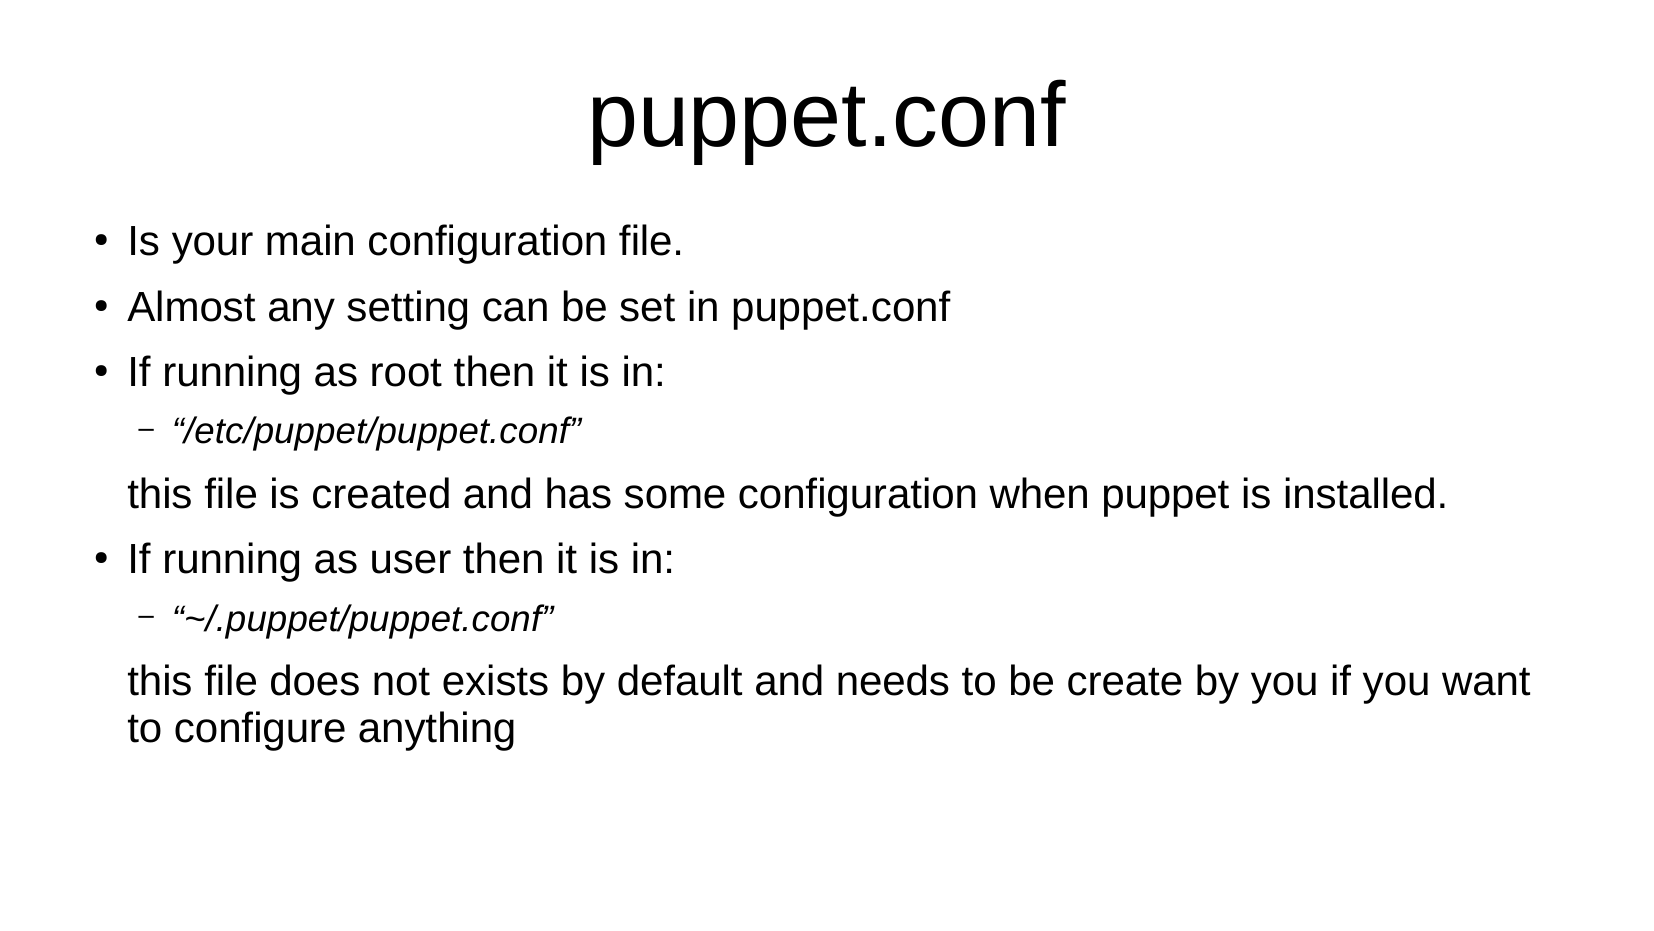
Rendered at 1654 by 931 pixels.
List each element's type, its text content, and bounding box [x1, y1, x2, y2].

list Is your main configuration file. Almost any setting can be set in puppet.conf If running as root then it is in: “/etc/puppet/puppet.conf” this file is created and has some configuration when puppet is installed. If running as user then it is in: “~/.puppet/puppet.conf” this file does not exists by default and needs to be create by you if you want to configure anything [82, 217, 1571, 758]
title puppet.conf [82, 37, 1571, 193]
